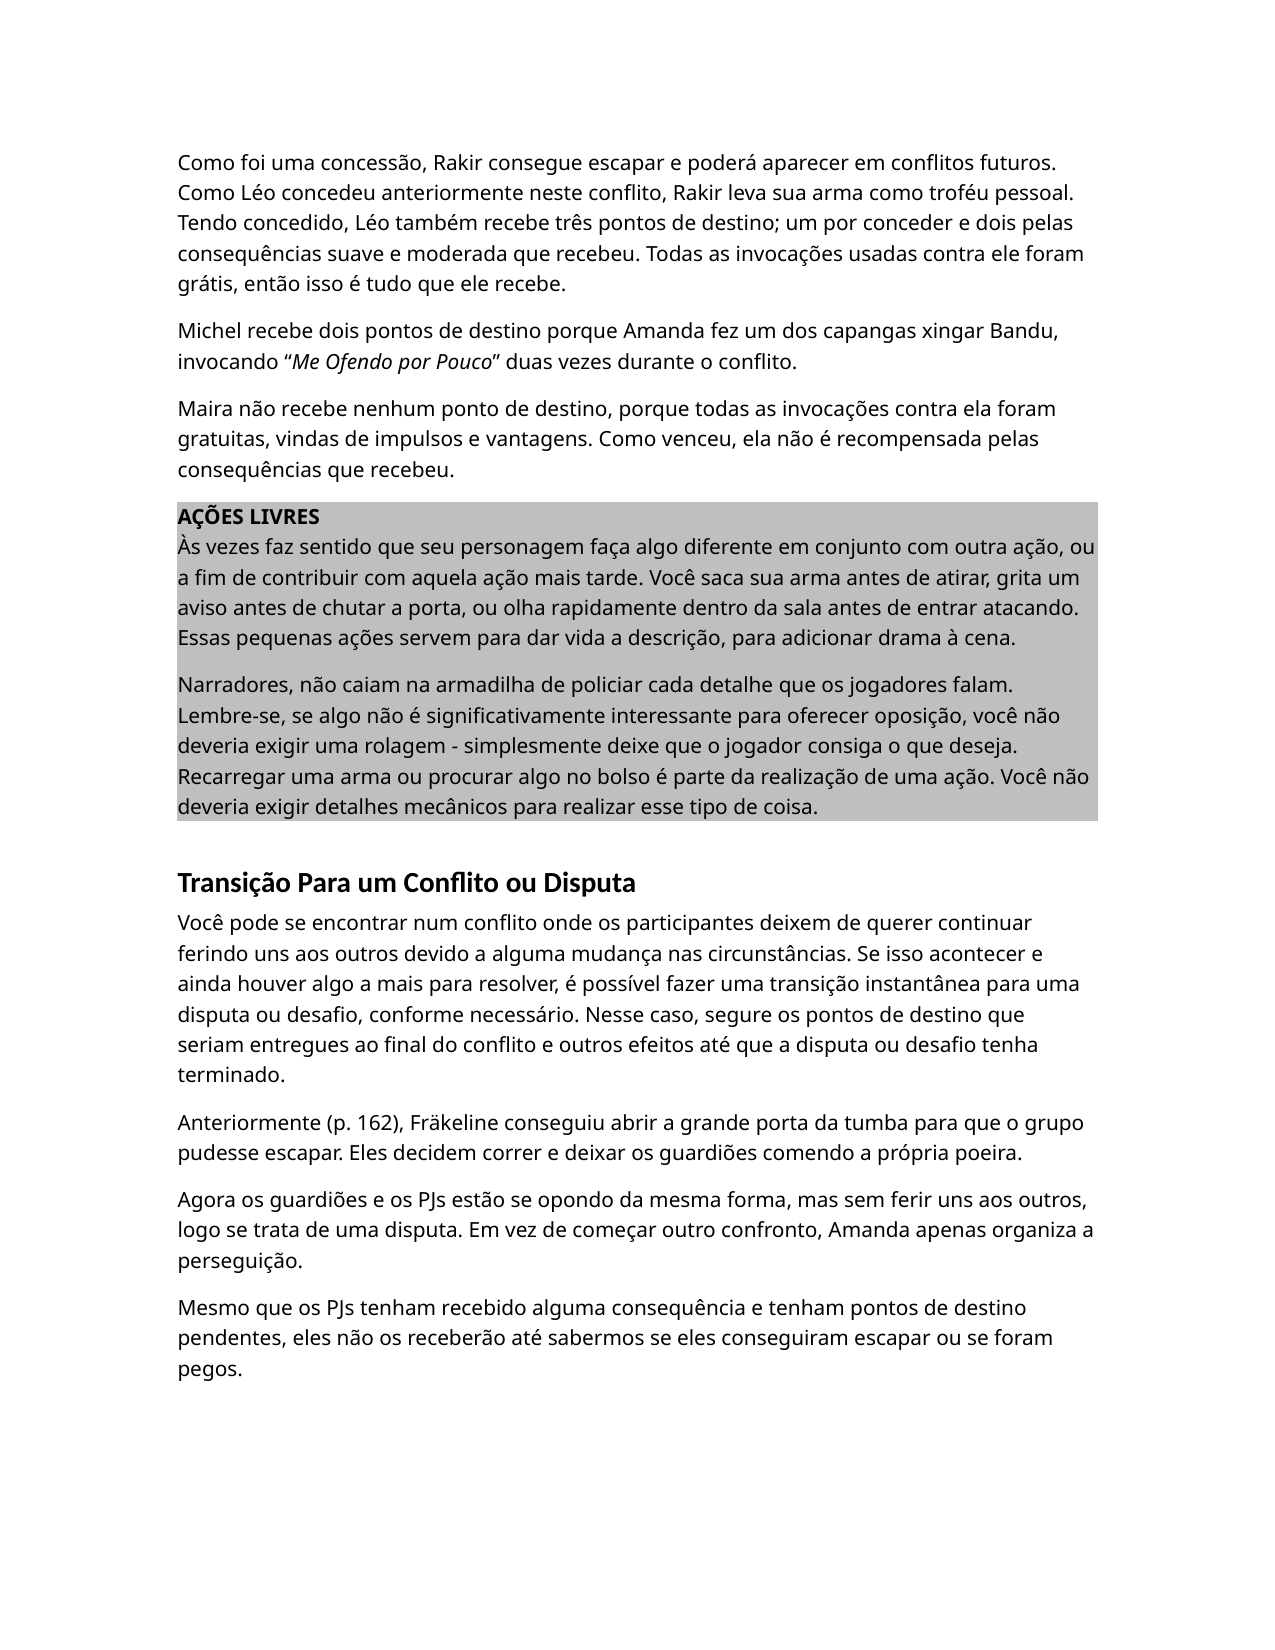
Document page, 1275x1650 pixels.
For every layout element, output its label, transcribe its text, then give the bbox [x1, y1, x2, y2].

text Michel recebe dois pontos de destino porque Amanda fez um dos capangas xingar Bandu, invocando “Me Ofendo por Pouco” duas vezes durante o conﬂito. [177, 316, 1098, 375]
text Mesmo que os PJs tenham recebido alguma consequência e tenham pontos de destino pendentes, eles não os receberão até sabermos se eles conseguiram escapar ou se foram pegos. [177, 1293, 1098, 1382]
text Agora os guardiões e os PJs estão se opondo da mesma forma, mas sem ferir uns aos outros, logo se trata de uma disputa. Em vez de começar outro confronto, Amanda apenas organiza a perseguição. [177, 1185, 1098, 1274]
text Você pode se encontrar num conﬂito onde os participantes deixem de querer continuar ferindo uns aos outros devido a alguma mudança nas circunstâncias. Se isso acontecer e ainda houver algo a mais para resolver, é possível fazer uma transição instantânea para uma disputa ou desafio, conforme necessário. Nesse caso, segure os pontos de destino que seriam entregues ao final do conﬂito e outros efeitos até que a disputa ou desafio tenha terminado. [177, 908, 1098, 1089]
text Anteriormente (p. 162), Fräkeline conseguiu abrir a grande porta da tumba para que o grupo pudesse escapar. Eles decidem correr e deixar os guardiões comendo a própria poeira. [177, 1108, 1098, 1167]
text Narradores, não caiam na armadilha de policiar cada detalhe que os jogadores falam. Lembre-se, se algo não é significativamente interessante para oferecer oposição, você não deveria exigir uma rolagem - simplesmente deixe que o jogador consiga o que deseja. Recarregar uma arma ou procurar algo no bolso é parte da realização de uma ação. Você não deveria exigir detalhes mecânicos para realizar esse tipo de coisa. [177, 671, 1098, 821]
subtitle Transição Para um Conﬂito ou Disputa [177, 864, 1098, 900]
text AÇÕES LIVRES Às vezes faz sentido que seu personagem faça algo diferente em conjunto com outra ação, ou a fim de contribuir com aquela ação mais tarde. Você saca sua arma antes de atirar, grita um aviso antes de chutar a porta, ou olha rapidamente dentro da sala antes de entrar atacando. Essas pequenas ações servem para dar vida a descrição, para adicionar drama à cena. [177, 502, 1098, 652]
text Maira não recebe nenhum ponto de destino, porque todas as invocações contra ela foram gratuitas, vindas de impulsos e vantagens. Como venceu, ela não é recompensada pelas consequências que recebeu. [177, 394, 1098, 483]
text Como foi uma concessão, Rakir consegue escapar e poderá aparecer em conﬂitos futuros. Como Léo concedeu anteriormente neste conﬂito, Rakir leva sua arma como troféu pessoal. Tendo concedido, Léo também recebe três pontos de destino; um por conceder e dois pelas consequências suave e moderada que recebeu. Todas as invocações usadas contra ele foram grátis, então isso é tudo que ele recebe. [177, 148, 1098, 298]
